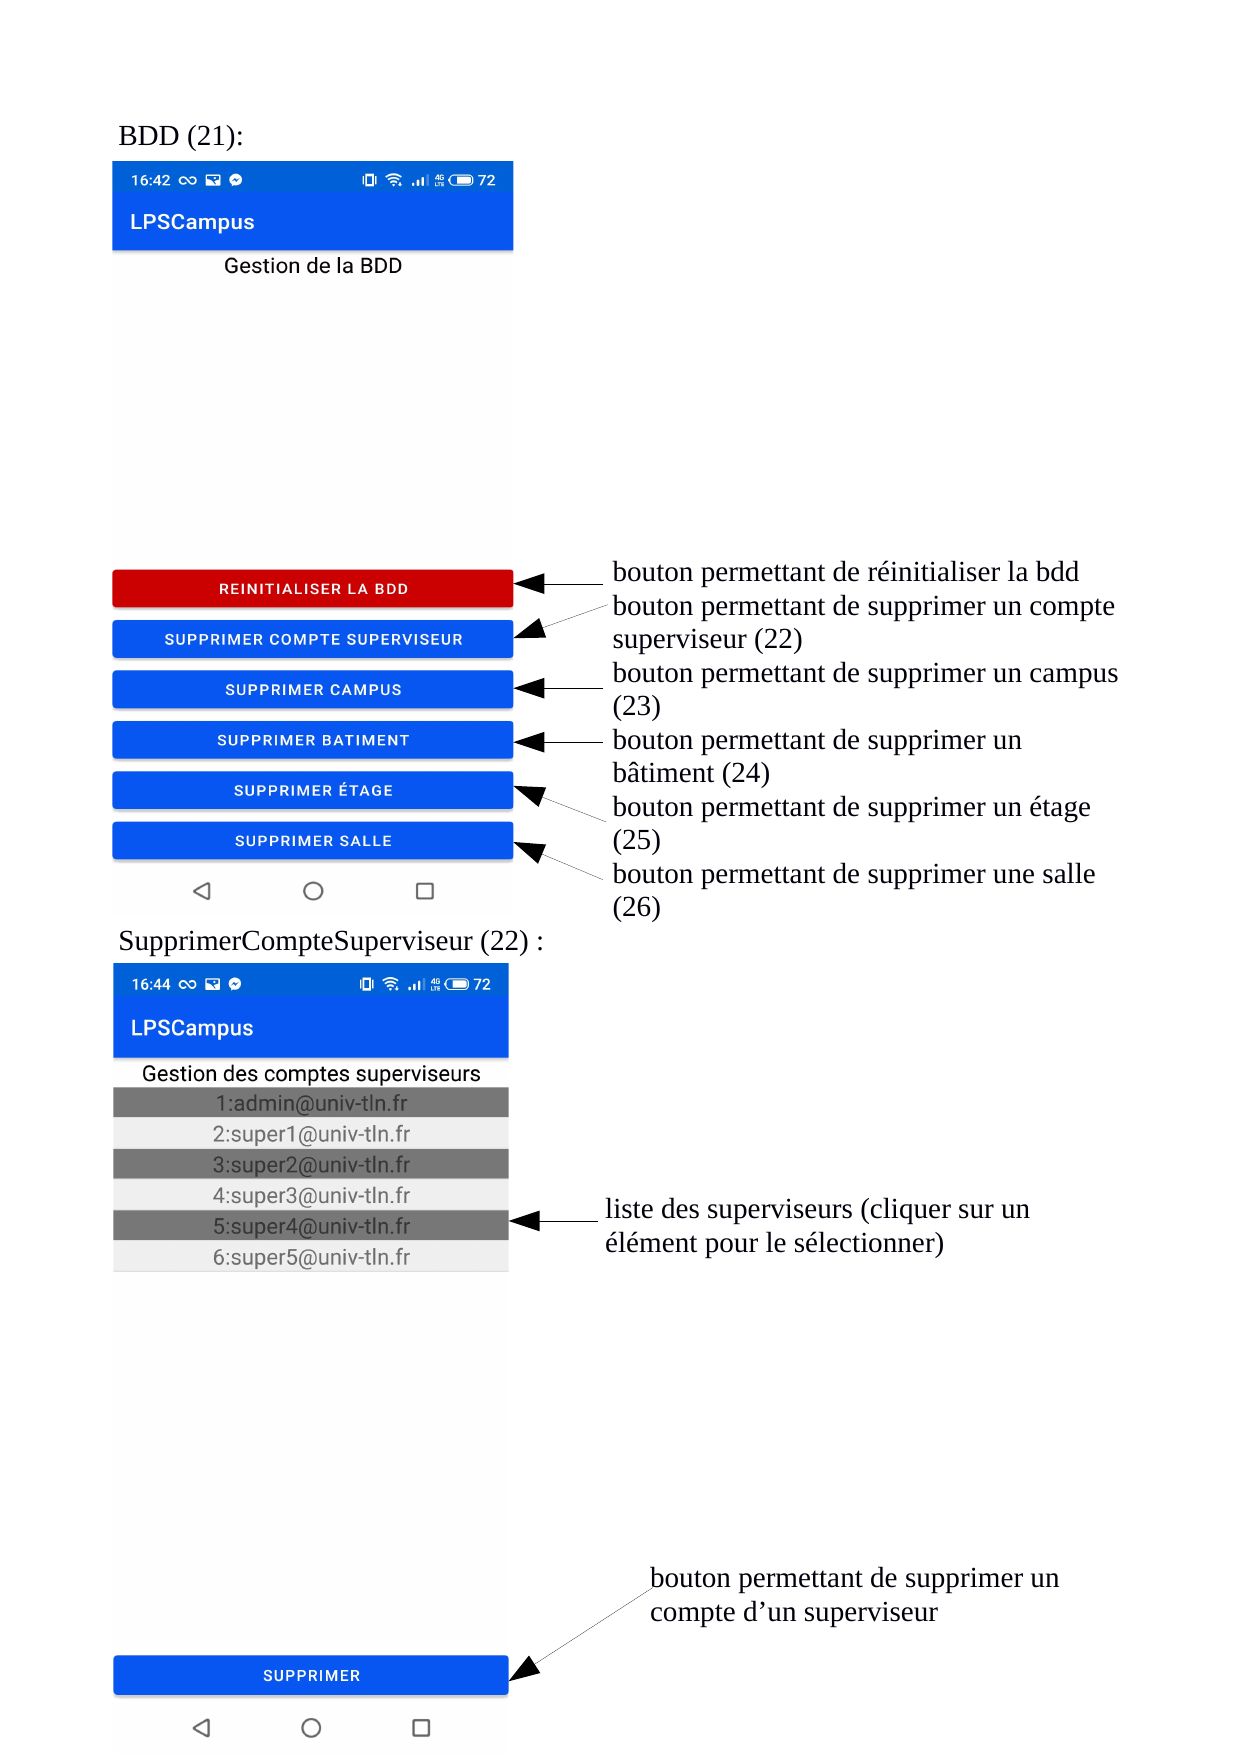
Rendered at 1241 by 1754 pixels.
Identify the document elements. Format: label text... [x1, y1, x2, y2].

text bouton permettant de supprimer un bâtiment (24) [514, 722, 1122, 789]
picture [112, 161, 514, 916]
text bouton permettant de supprimer un compte d’un superviseur [509, 1560, 1122, 1627]
text SupprimerCompteSuperviseur (22) : [118, 923, 1122, 957]
text bouton permettant de supprimer une salle (26) [118, 856, 1122, 923]
text bouton permettant de supprimer un compte superviseur (22) [514, 588, 1122, 655]
text BDD (21): [118, 118, 1122, 152]
text liste des superviseurs (cliquer sur un élément pour le sélectionner) [509, 1191, 1122, 1258]
text bouton permettant de supprimer un campus (23) [514, 655, 1122, 722]
text bouton permettant de supprimer un étage (25) [514, 789, 1122, 856]
text bouton permettant de réinitialiser la bdd [514, 554, 1122, 588]
picture [113, 963, 509, 1754]
